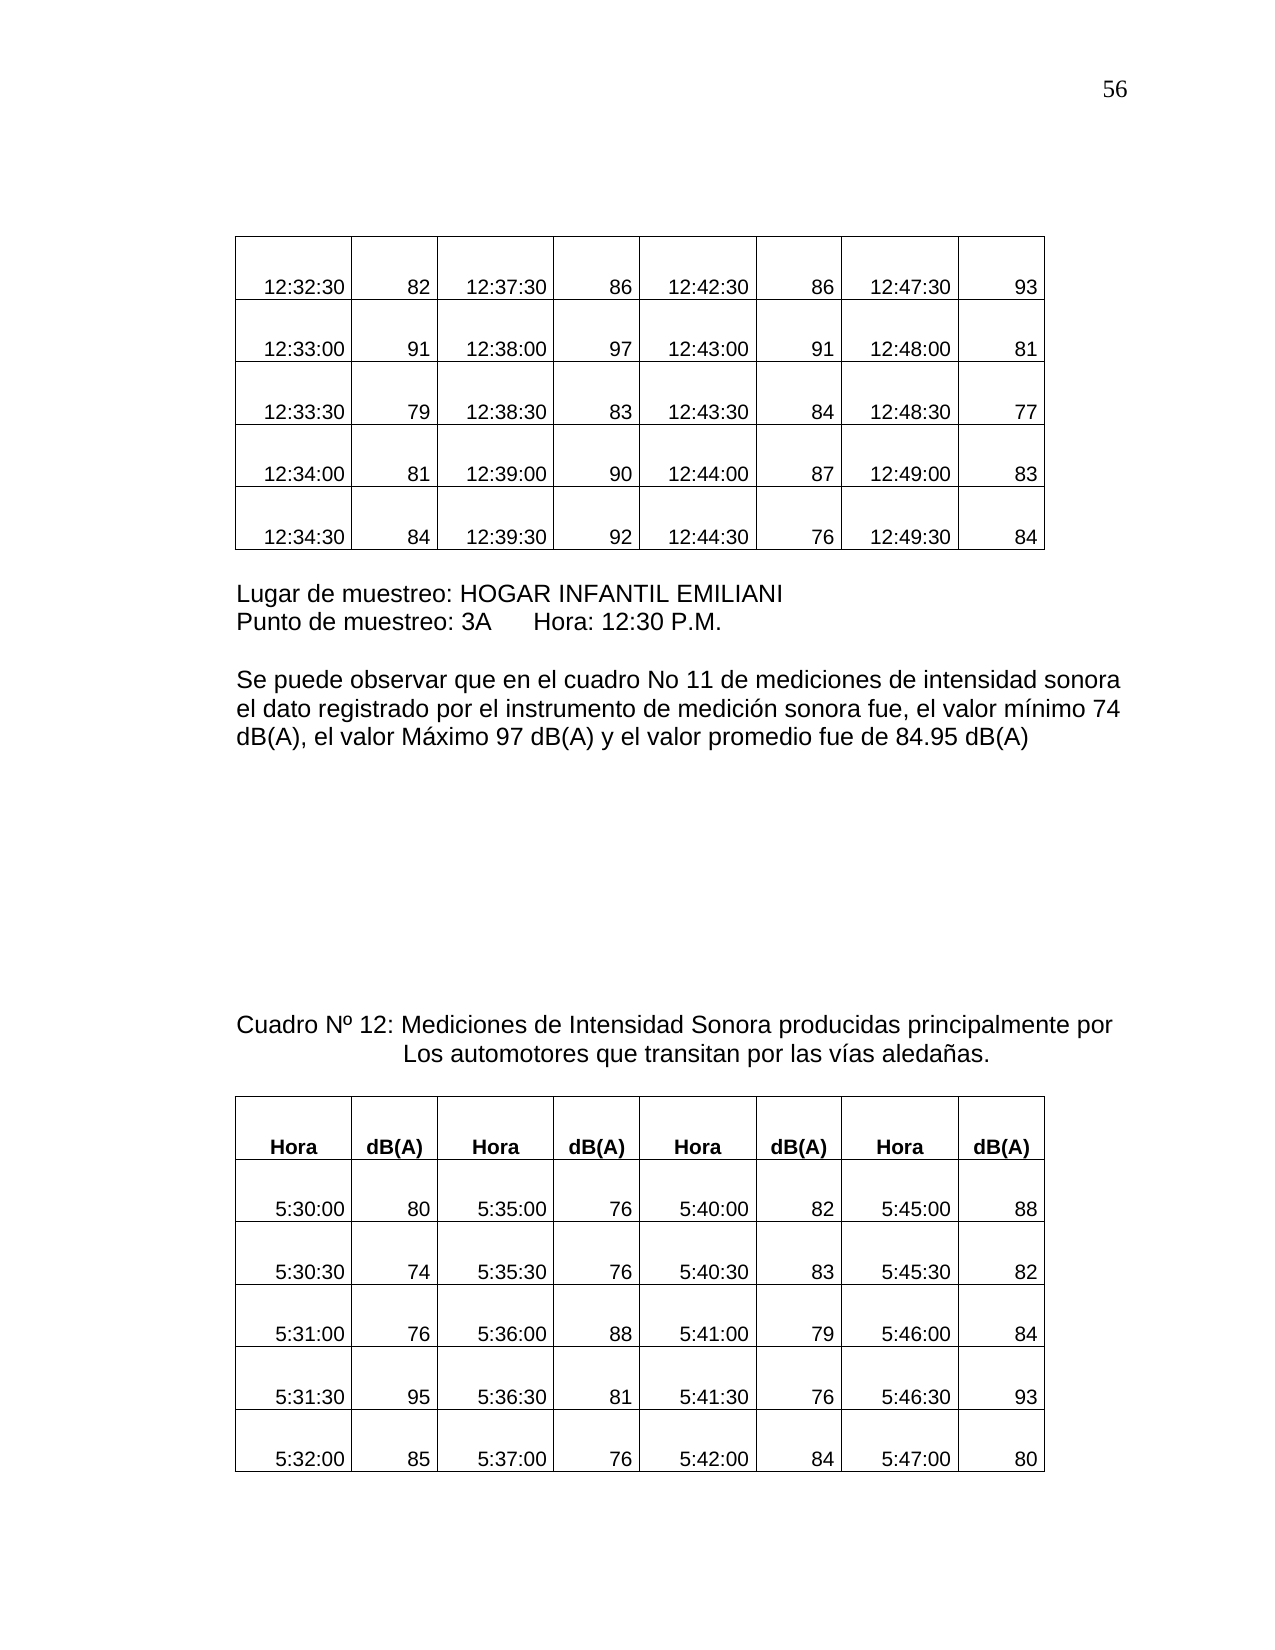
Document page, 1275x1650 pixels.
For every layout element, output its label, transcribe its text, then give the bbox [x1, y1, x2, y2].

table_cell 80 [352, 1160, 437, 1221]
table_cell 81 [352, 425, 437, 486]
table_header dB(A) [352, 1097, 437, 1158]
table_cell 84 [959, 1285, 1044, 1346]
text Se puede observar que en el cuadro No 11 de mediciones de intensidad sonora el dato registrado por el instrumento de medición sonora fue, el valor mínimo 74 dB(A), el valor Máximo 97 dB(A) y el valor promedio fue de 84.95 dB(A) [236, 665, 1127, 751]
table_cell 92 [554, 487, 639, 549]
table_cell 84 [757, 362, 841, 424]
text Punto de muestreo: 3A Hora: 12:30 P.M. [236, 607, 1127, 636]
table_cell 95 [352, 1347, 437, 1408]
table_cell 82 [352, 237, 437, 299]
table_cell 5:30:00 [236, 1160, 351, 1221]
table_cell 12:37:30 [438, 237, 553, 299]
table_cell 12:42:30 [640, 237, 756, 299]
table_cell 5:36:00 [438, 1285, 553, 1346]
table_cell 83 [959, 425, 1044, 486]
table_cell 5:42:00 [640, 1410, 756, 1471]
table_cell 12:33:00 [236, 300, 351, 361]
table_cell 88 [554, 1285, 639, 1346]
table_cell 5:40:30 [640, 1222, 756, 1283]
table_cell 12:38:00 [438, 300, 553, 361]
table_header Hora [438, 1097, 553, 1158]
table_cell 86 [757, 237, 841, 299]
table_cell 77 [959, 362, 1044, 424]
table_cell 12:32:30 [236, 237, 351, 299]
table_cell 5:47:00 [842, 1410, 958, 1471]
table_cell 91 [352, 300, 437, 361]
table_header Hora [640, 1097, 756, 1158]
table_cell 12:34:30 [236, 487, 351, 549]
text Cuadro Nº 12: Mediciones de Intensidad Sonora producidas principalmente por [236, 1010, 1127, 1038]
table_cell 12:38:30 [438, 362, 553, 424]
table_cell 5:32:00 [236, 1410, 351, 1471]
table_cell 5:45:00 [842, 1160, 958, 1221]
table_cell 12:47:30 [842, 237, 958, 299]
table_cell 76 [757, 1347, 841, 1408]
table_cell 5:40:00 [640, 1160, 756, 1221]
table_cell 82 [757, 1160, 841, 1221]
table_cell 83 [554, 362, 639, 424]
table_cell 12:49:30 [842, 487, 958, 549]
table_cell 5:31:30 [236, 1347, 351, 1408]
table_cell 84 [352, 487, 437, 549]
table_cell 76 [352, 1285, 437, 1346]
table_cell 84 [757, 1410, 841, 1471]
table_cell 12:49:00 [842, 425, 958, 486]
table_cell 12:44:00 [640, 425, 756, 486]
text Los automotores que transitan por las vías aledañas. [236, 1038, 1127, 1067]
table_cell 12:48:30 [842, 362, 958, 424]
table_cell 5:35:00 [438, 1160, 553, 1221]
table_header dB(A) [554, 1097, 639, 1158]
table_cell 97 [554, 300, 639, 361]
table_cell 76 [554, 1160, 639, 1221]
table_cell 79 [352, 362, 437, 424]
table_cell 12:39:30 [438, 487, 553, 549]
table_cell 83 [757, 1222, 841, 1283]
table_cell 5:35:30 [438, 1222, 553, 1283]
table_cell 85 [352, 1410, 437, 1471]
table_cell 79 [757, 1285, 841, 1346]
table_cell 5:30:30 [236, 1222, 351, 1283]
table_cell 93 [959, 237, 1044, 299]
table_cell 81 [554, 1347, 639, 1408]
table_header Hora [842, 1097, 958, 1158]
table_cell 5:36:30 [438, 1347, 553, 1408]
table_cell 12:44:30 [640, 487, 756, 549]
table_cell 5:45:30 [842, 1222, 958, 1283]
table_cell 82 [959, 1222, 1044, 1283]
table_cell 12:34:00 [236, 425, 351, 486]
table_cell 80 [959, 1410, 1044, 1471]
table_cell 88 [959, 1160, 1044, 1221]
table_cell 93 [959, 1347, 1044, 1408]
table_cell 5:31:00 [236, 1285, 351, 1346]
table_cell 12:43:30 [640, 362, 756, 424]
table_cell 12:33:30 [236, 362, 351, 424]
table_cell 91 [757, 300, 841, 361]
table_header dB(A) [757, 1097, 841, 1158]
table_cell 5:41:00 [640, 1285, 756, 1346]
table_cell 12:39:00 [438, 425, 553, 486]
table_cell 5:37:00 [438, 1410, 553, 1471]
table_cell 87 [757, 425, 841, 486]
table_cell 76 [757, 487, 841, 549]
table_cell 5:46:30 [842, 1347, 958, 1408]
table_cell 90 [554, 425, 639, 486]
table_cell 84 [959, 487, 1044, 549]
table_cell 12:43:00 [640, 300, 756, 361]
table_cell 74 [352, 1222, 437, 1283]
table_header dB(A) [959, 1097, 1044, 1158]
text Lugar de muestreo: HOGAR INFANTIL EMILIANI [236, 578, 1127, 607]
table_cell 86 [554, 237, 639, 299]
table_cell 5:41:30 [640, 1347, 756, 1408]
table_cell 81 [959, 300, 1044, 361]
table_cell 12:48:00 [842, 300, 958, 361]
table_header Hora [236, 1097, 351, 1158]
table_cell 76 [554, 1222, 639, 1283]
table_cell 5:46:00 [842, 1285, 958, 1346]
table_cell 76 [554, 1410, 639, 1471]
